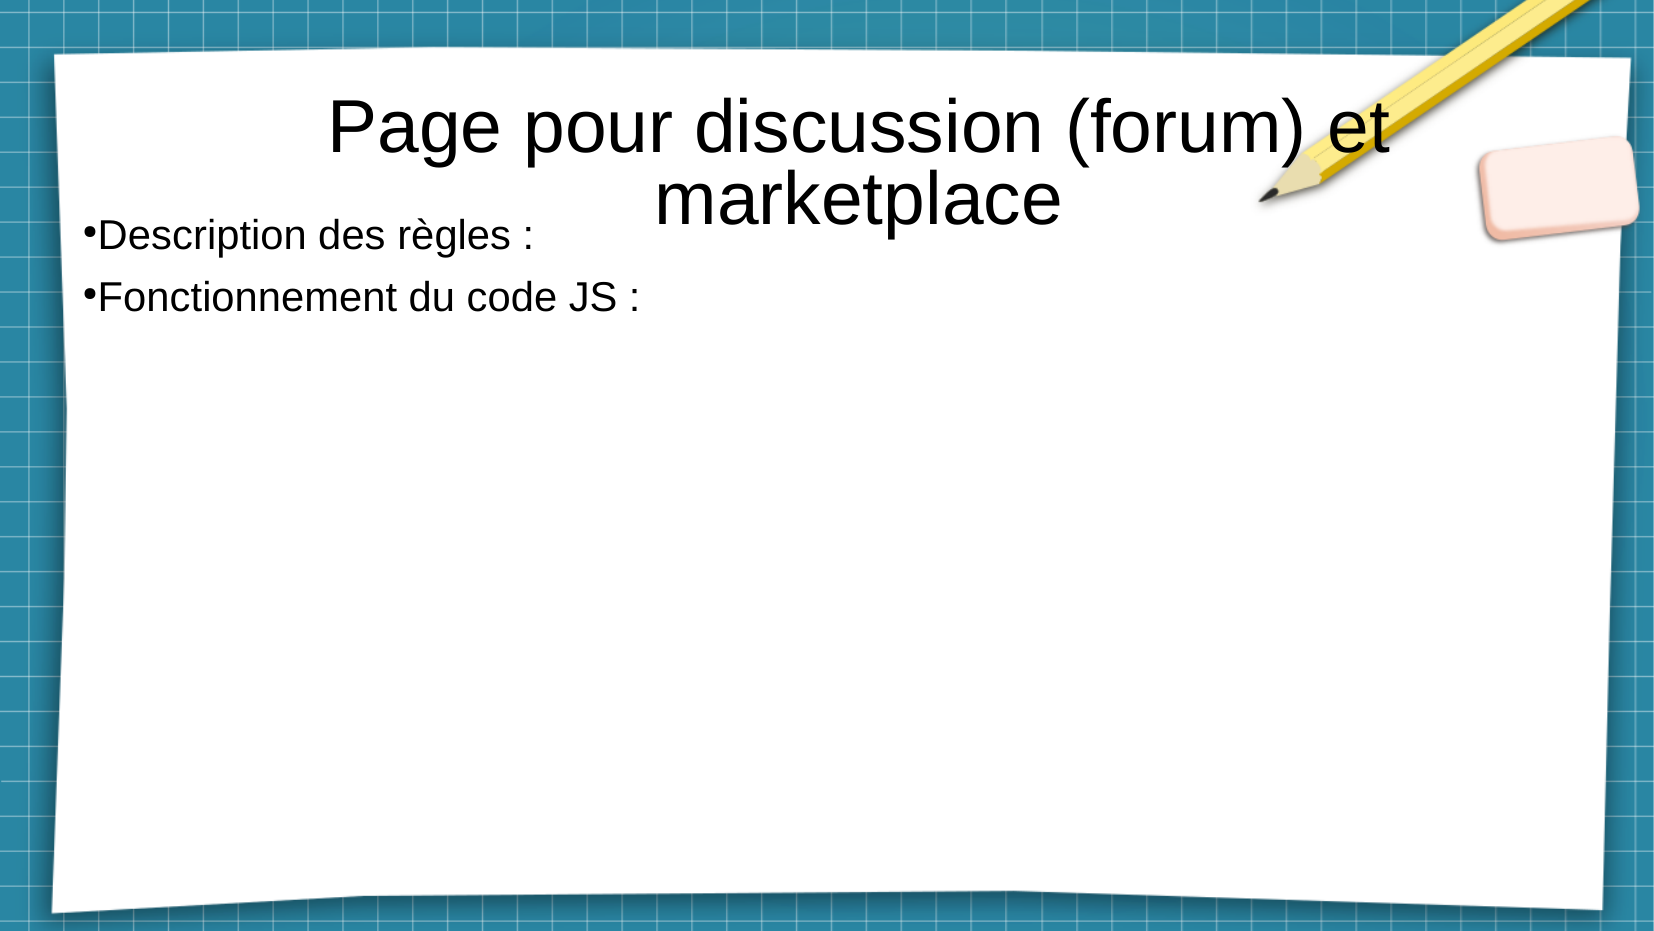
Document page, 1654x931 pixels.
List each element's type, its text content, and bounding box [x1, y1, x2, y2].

list Description des règles : Fonctionnement du code JS : [82, 217, 1571, 865]
title Page pour discussion (forum) et marketplace [147, 94, 1571, 193]
picture [0, 0, 1654, 931]
